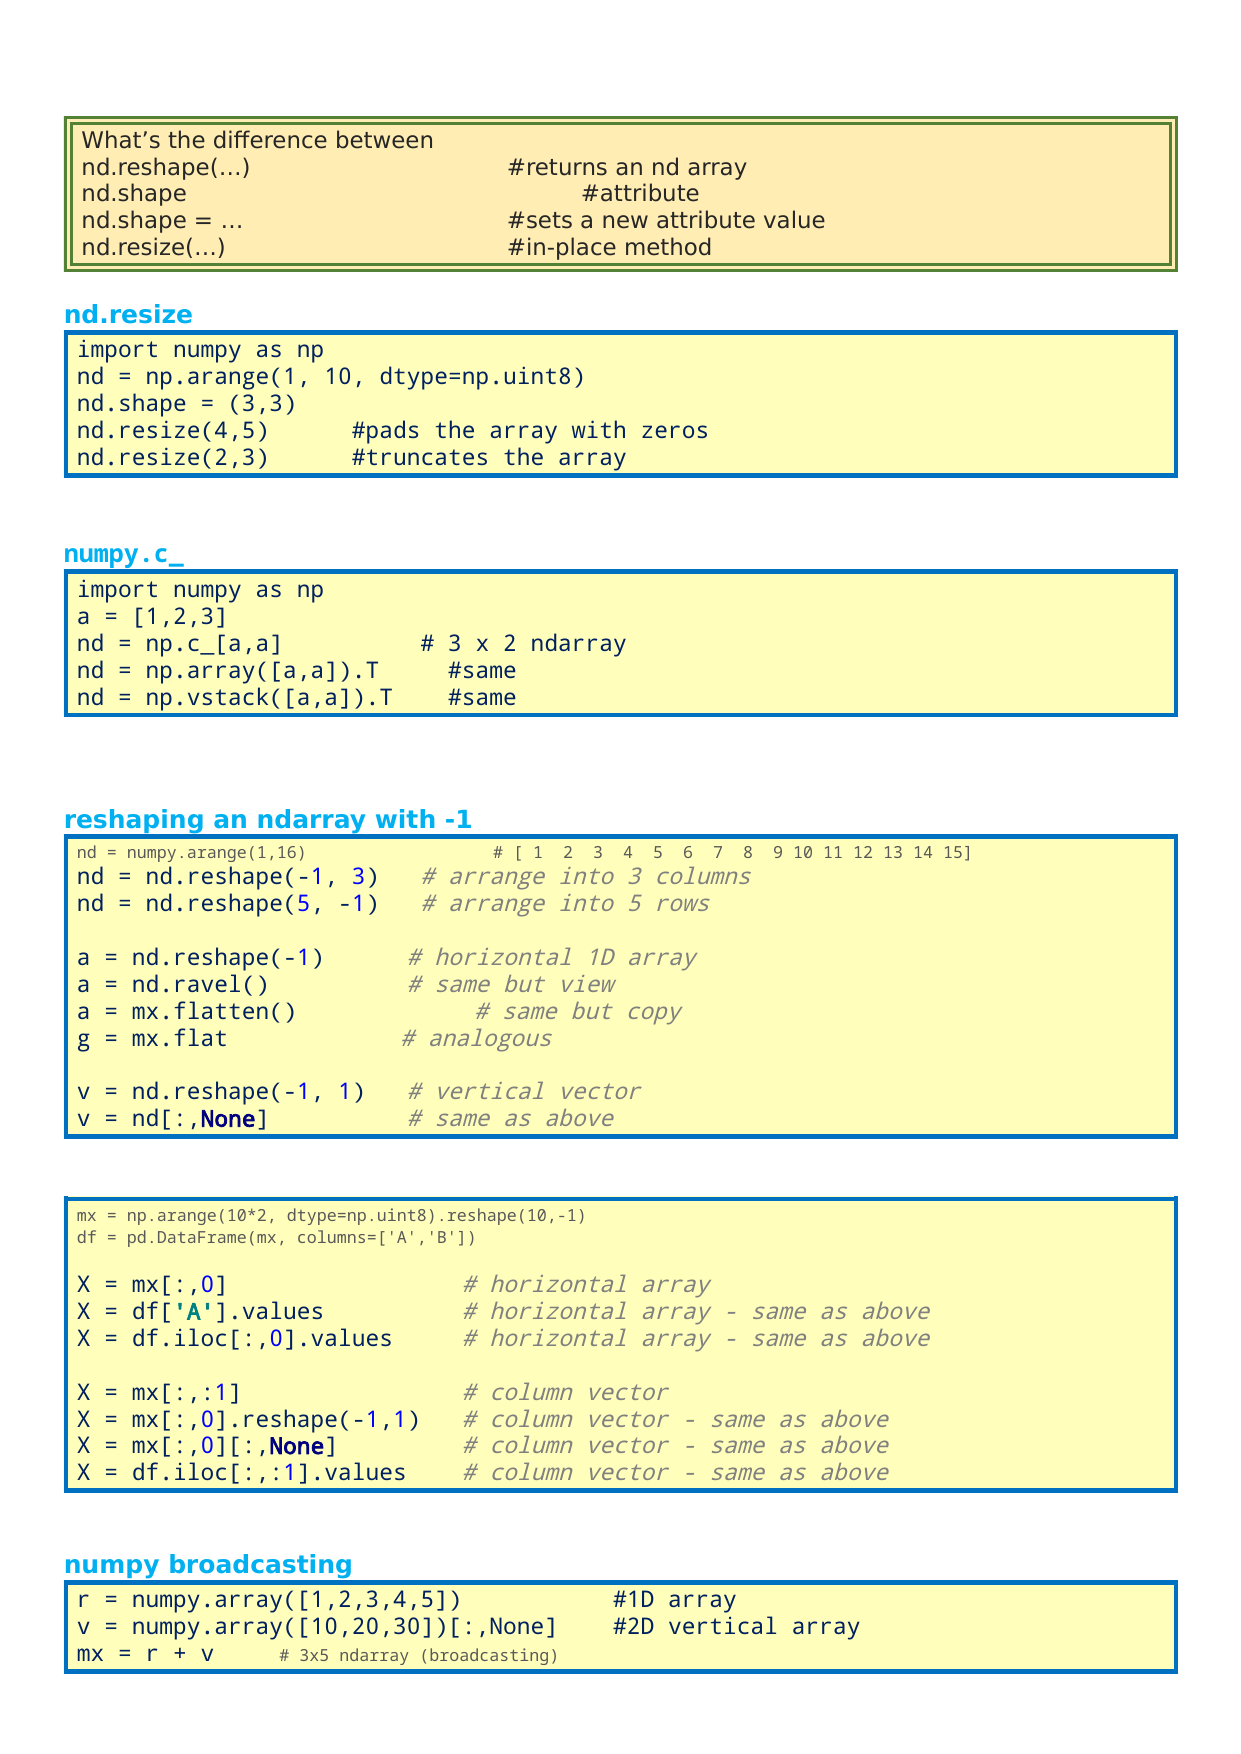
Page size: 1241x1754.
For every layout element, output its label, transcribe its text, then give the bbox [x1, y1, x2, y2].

title reshaping an ndarray with -1 [63, 805, 1178, 834]
text nd.shape = … #sets a new attribute value [73, 196, 1169, 222]
title numpy.c_ [63, 535, 1178, 569]
text r = numpy.array([1,2,3,4,5]) #1D array [68, 1585, 1174, 1607]
text nd.shape #attribute [73, 169, 1169, 196]
text nd.resize(2,3) #truncates the array [68, 437, 1174, 473]
text nd = numpy.arange(1,16) # [ 1 2 3 4 5 6 7 8 9 10 11 12 13 14 15] nd = nd.reshape(-1, 3) # arrange into 3 columns nd = nd.reshape(5, -1) # arrange into 5 rows a = nd.reshape(-1) # horizontal 1D array a = nd.ravel() # same but view a = mx.flatten() # same but copy [68, 839, 1174, 1018]
text mx = np.arange(10*2, dtype=np.uint8).reshape(10,-1) df = pd.DataFrame(mx, columns=['A','B']) X = mx[:,0] # horizontal array X = df['A'].values # horizontal array - same as above X = df.iloc[:,0].values # horizontal array - same as above X = mx[:,:1] # column vector X = mx[:,0].reshape(-1,1) # column vector - same as above X = mx[:,0][:,None] # column vector - same as above X = df.iloc[:,:1].values # column vector - same as above [68, 1201, 1174, 1488]
text v = nd.reshape(-1, 1) # vertical vector v = nd[:,None] # same as above [68, 1045, 1174, 1134]
text What’s the difference between [67, 119, 1175, 142]
text nd.shape = (3,3) [68, 384, 1174, 411]
text nd.reshape(…) #returns an nd array [73, 142, 1169, 169]
title numpy broadcasting [63, 1551, 1178, 1580]
text nd = np.arange(1, 10, dtype=np.uint8) [68, 357, 1174, 384]
text a = [1,2,3] [68, 596, 1174, 623]
text nd = np.vstack([a,a]).T #same [68, 677, 1174, 713]
text nd.resize(4,5) #pads the array with zeros [68, 411, 1174, 437]
title nd.resize [63, 301, 1178, 330]
text nd = np.c_[a,a] # 3 x 2 ndarray [68, 623, 1174, 650]
text v = numpy.array([10,20,30])[:,None] #2D vertical array [68, 1607, 1174, 1633]
text import numpy as np [68, 335, 1174, 357]
text import numpy as np [68, 574, 1174, 596]
text mx = r + v # 3x5 ndarray (broadcasting) [68, 1633, 1174, 1669]
text g = mx.flat # analogous [68, 1018, 1174, 1045]
text nd = np.array([a,a]).T #same [68, 650, 1174, 677]
text nd.resize(…) #in-place method [67, 222, 1175, 269]
